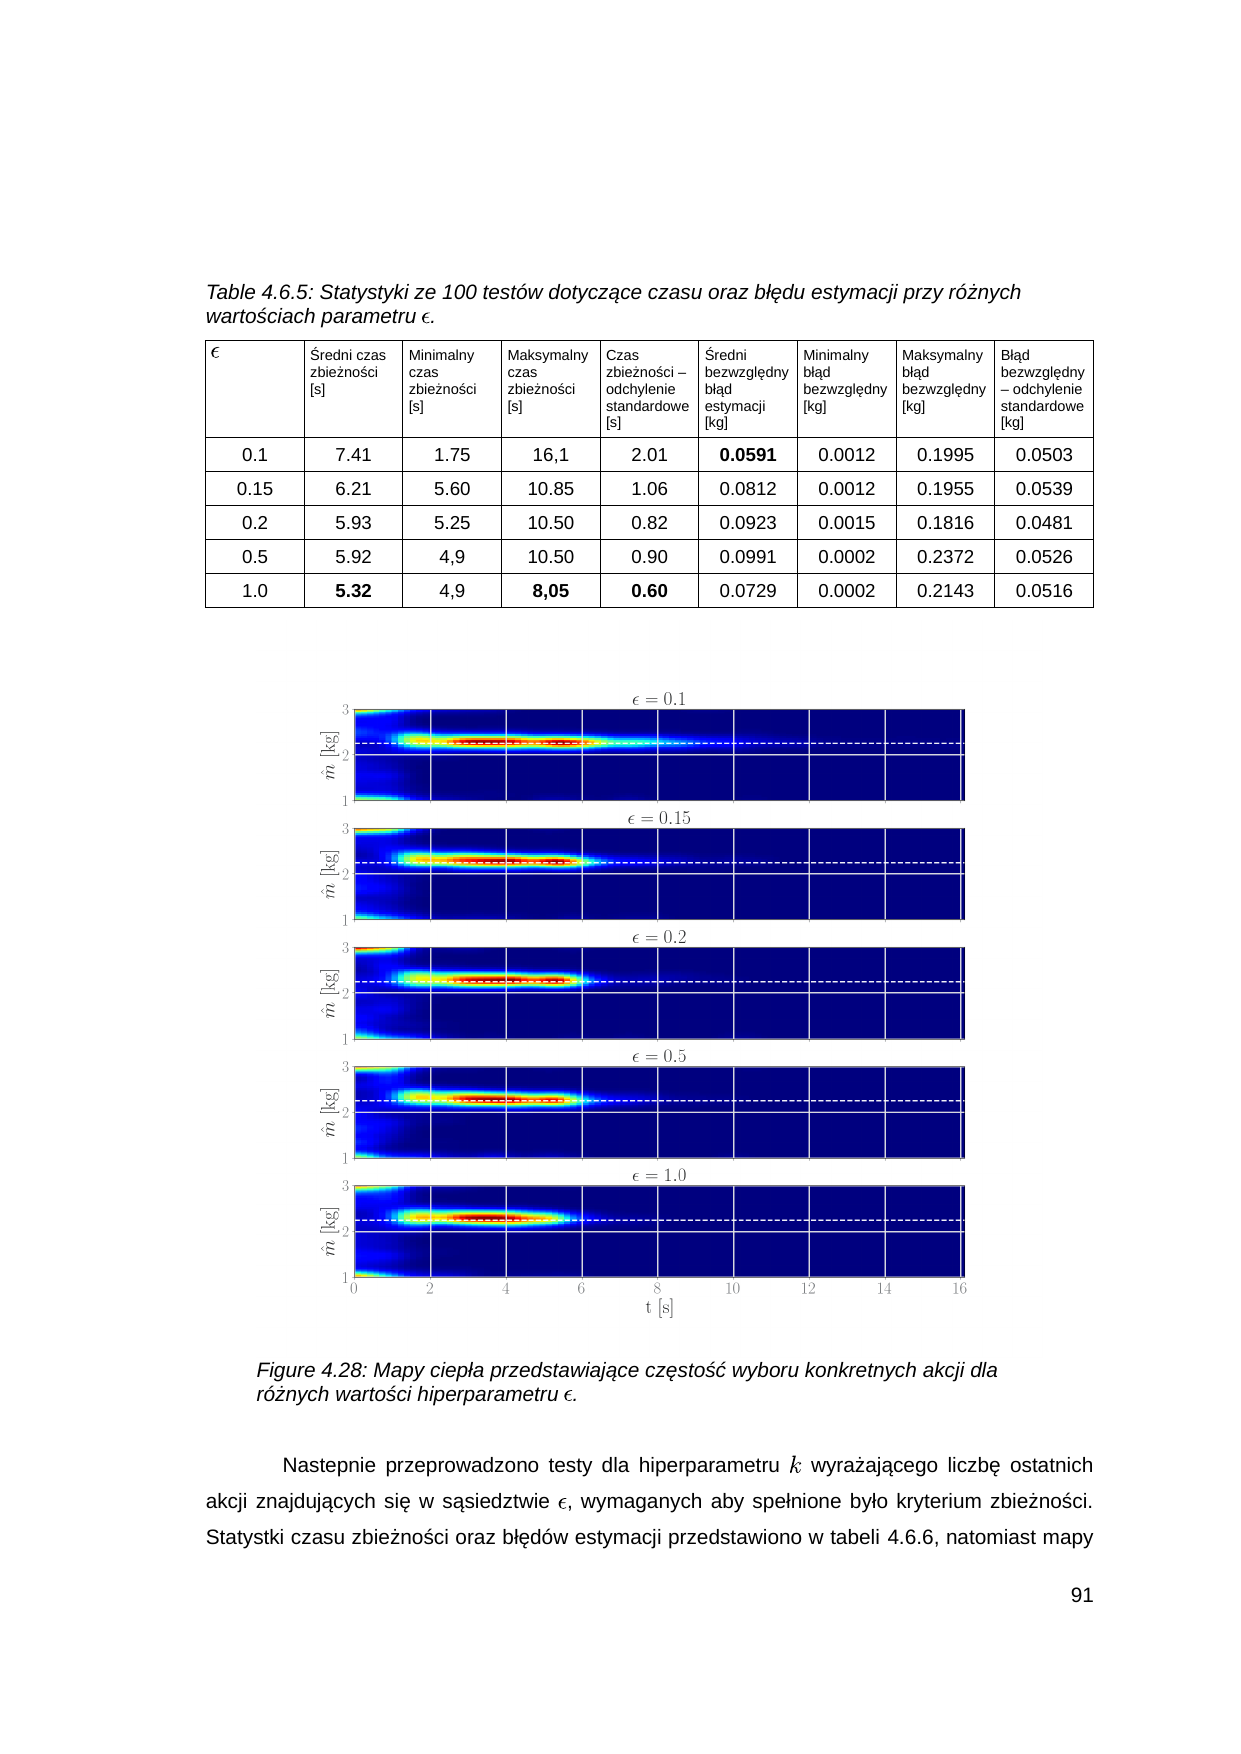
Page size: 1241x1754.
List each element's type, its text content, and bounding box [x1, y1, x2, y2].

table_header Średni bezwzględny błąd estymacji [kg] [699, 341, 797, 437]
table_cell 0,2143 [897, 574, 994, 607]
table_cell 5,25 [403, 506, 501, 539]
table_cell 0.5 [206, 540, 304, 573]
table_header Minimalny czas zbieżności [s] [403, 341, 501, 437]
table_cell 8,05 [502, 574, 600, 607]
table_cell 0,0923 [699, 506, 797, 539]
table_cell 0,0481 [995, 506, 1093, 539]
table_cell 0.2 [206, 506, 304, 539]
table_cell 0,1995 [897, 438, 994, 471]
table_cell 7,41 [305, 438, 402, 471]
table_header Maksymalny błąd bezwzględny [kg] [897, 341, 994, 437]
picture [256, 620, 1043, 1358]
table_cell 0,0503 [995, 438, 1093, 471]
table_cell 16,1 [502, 438, 600, 471]
table_cell 0,0526 [995, 540, 1093, 573]
table_cell 0,82 [601, 506, 698, 539]
text Figure 4.28: Mapy ciepła przedstawiające częstość wyboru konkretnych akcji dla różnych wartości hiperparametru . [256, 1358, 1043, 1405]
table_header Minimalny błąd bezwzględny [kg] [798, 341, 896, 437]
table_cell 0,0991 [699, 540, 797, 573]
table_cell 1,75 [403, 438, 501, 471]
table_header [206, 341, 304, 437]
table_cell 0,0729 [699, 574, 797, 607]
table_cell 1.0 [206, 574, 304, 607]
table_header Czas zbieżności – odchylenie standardowe [s] [601, 341, 698, 437]
table_cell 5,92 [305, 540, 402, 573]
table_cell 0,0591 [699, 438, 797, 471]
table_cell 0,0015 [798, 506, 896, 539]
table_cell 0,0012 [798, 438, 896, 471]
table_cell 10,50 [502, 540, 600, 573]
table_cell 6,21 [305, 472, 402, 505]
text Nastepnie przeprowadzono testy dla hiperparametru wyrażającego liczbę ostatnich akcji znajdujących się w sąsiedztwie , wymaganych aby spełnione było kryterium zbieżności. Statystki czasu zbieżności oraz błędów estymacji przedstawiono w tabeli 4.6.6, natomiast mapy [206, 1453, 1093, 1549]
table_cell 0,0002 [798, 540, 896, 573]
table_cell 0,1816 [897, 506, 994, 539]
table_cell 5,93 [305, 506, 402, 539]
table_cell 4,9 [403, 574, 501, 607]
table_cell 0,0539 [995, 472, 1093, 505]
table_cell 10,85 [502, 472, 600, 505]
table_cell 5,32 [305, 574, 402, 607]
table_cell 4,9 [403, 540, 501, 573]
table_cell 0.15 [206, 472, 304, 505]
table_header Błąd bezwzględny – odchylenie standardowe [kg] [995, 341, 1093, 437]
table_cell 2,01 [601, 438, 698, 471]
table_cell 0,0812 [699, 472, 797, 505]
table_cell 0,60 [601, 574, 698, 607]
table_cell 0,2372 [897, 540, 994, 573]
table_cell 5,60 [403, 472, 501, 505]
table_cell 0.1 [206, 438, 304, 471]
table_cell 0,0002 [798, 574, 896, 607]
table_cell 10,50 [502, 506, 600, 539]
table_cell 1,06 [601, 472, 698, 505]
text Table 4.6.5: Statystyki ze 100 testów dotyczące czasu oraz błędu estymacji przy różnych wartościach parametru . [206, 280, 1093, 328]
table_cell 0,0012 [798, 472, 896, 505]
table_header Średni czas zbieżności [s] [305, 341, 402, 437]
table_cell 0,1955 [897, 472, 994, 505]
table_cell 0,0516 [995, 574, 1093, 607]
table_header Maksymalny czas zbieżności [s] [502, 341, 600, 437]
table_cell 0,90 [601, 540, 698, 573]
